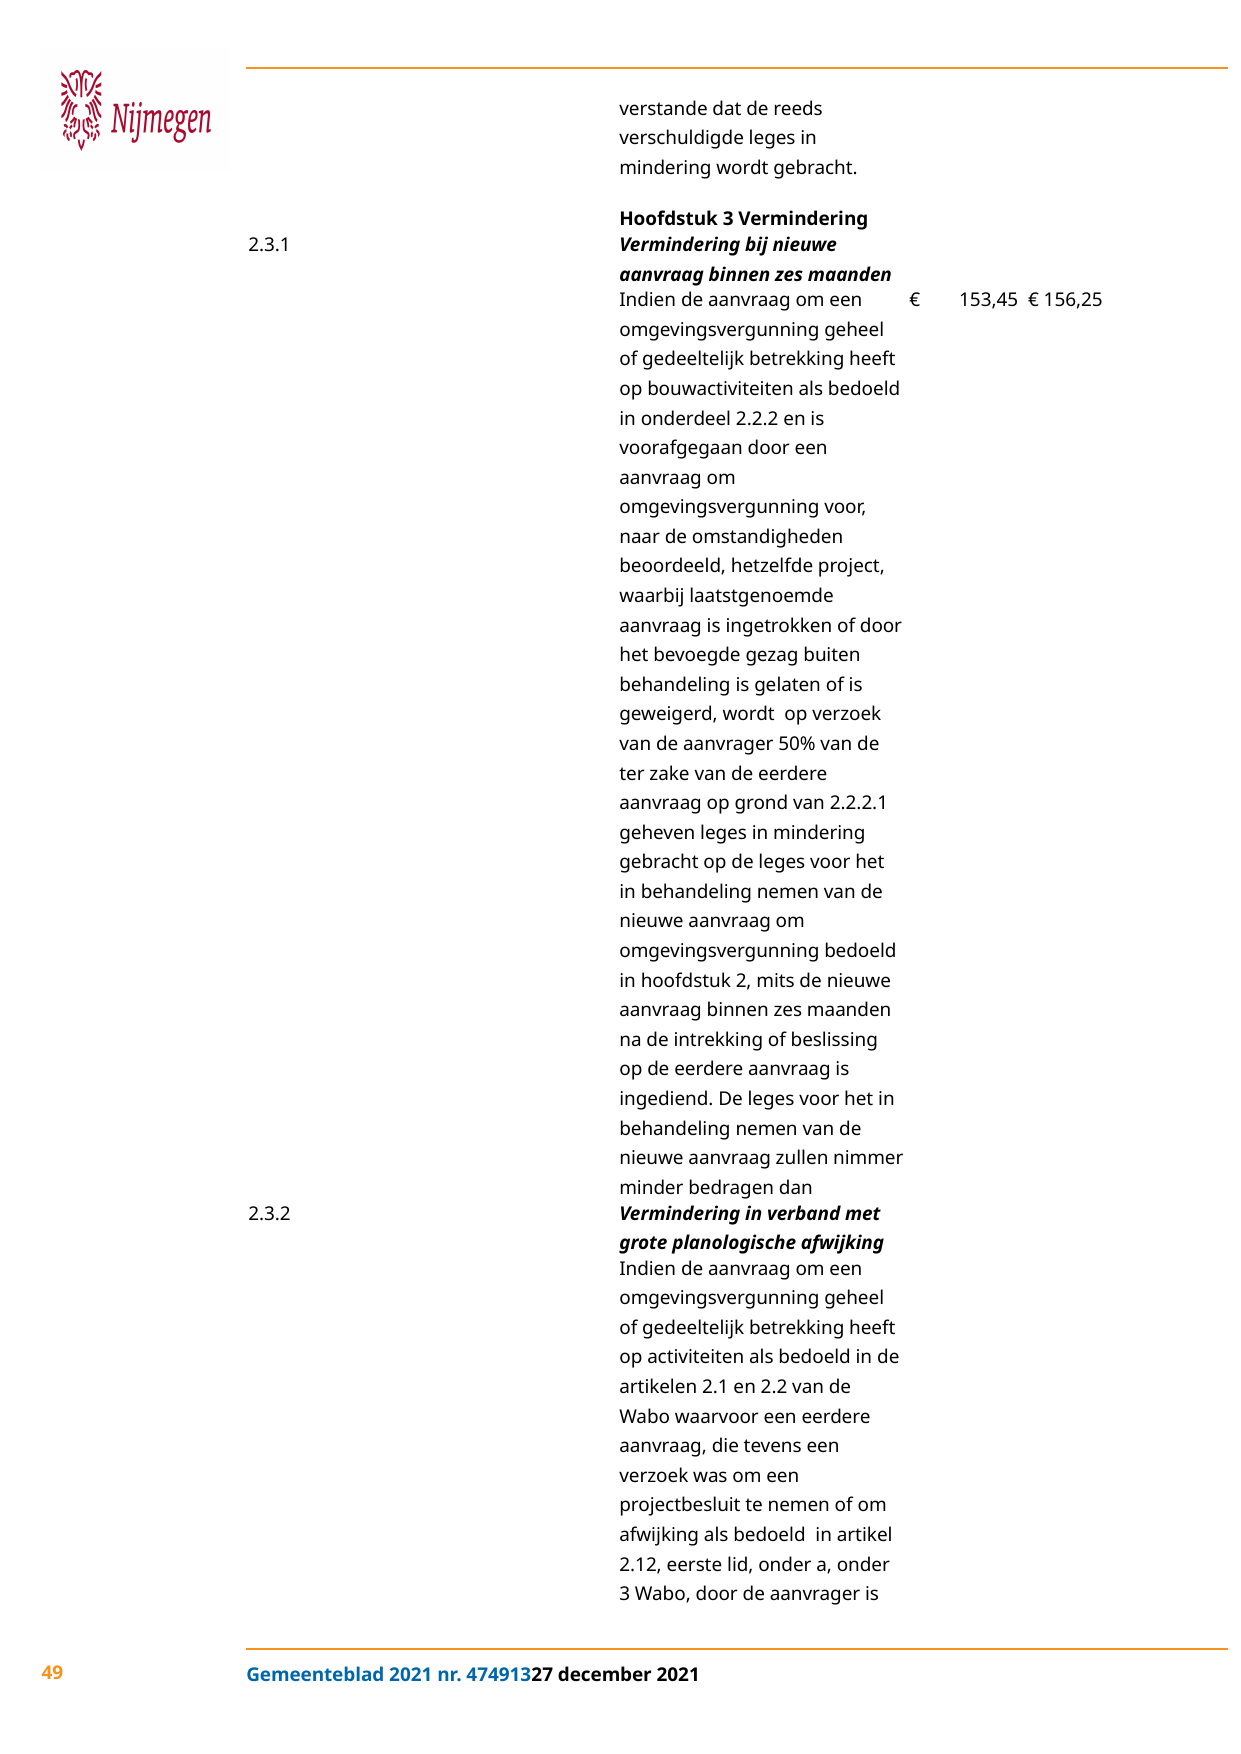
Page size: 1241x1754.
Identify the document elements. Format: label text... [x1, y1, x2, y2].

table_cell Indien de aanvraag om een omgevingsvergunning geheel of gedeeltelijk betrekking heeft op activiteiten als bedoeld in de artikelen 2.1 en 2.2 van de Wabo waarvoor een eerdere aanvraag, die tevens een verzoek was om een projectbesluit te nemen of om afwijking als bedoeld in artikel 2.12, eerste lid, onder a, onder 3 Wabo, door de aanvrager is [619, 1255, 904, 1606]
table_cell [1028, 205, 1152, 231]
table_cell Vermindering in verband met grote planologische afwijking [619, 1200, 904, 1255]
table_cell [1028, 180, 1152, 205]
table_cell [372, 205, 495, 231]
table_cell [619, 180, 904, 205]
table_cell [372, 180, 495, 205]
table_cell [1028, 1200, 1152, 1255]
table_cell [1028, 231, 1152, 286]
table_cell [495, 1255, 619, 1606]
table_cell [904, 1255, 1028, 1606]
table_cell [248, 205, 372, 231]
table_cell [904, 231, 1028, 286]
table_cell verstande dat de reeds verschuldigde leges in mindering wordt gebracht. [619, 95, 904, 180]
table_cell [372, 1255, 495, 1606]
table_cell 2.3.2 [248, 1200, 372, 1255]
table_cell [372, 286, 495, 1200]
table_cell 2.3.1 [248, 231, 372, 286]
table_cell [495, 205, 619, 231]
table_cell [1028, 95, 1152, 180]
table_cell Indien de aanvraag om een omgevingsvergunning geheel of gedeeltelijk betrekking heeft op bouwactiviteiten als bedoeld in onderdeel 2.2.2 en is voorafgegaan door een aanvraag om omgevingsvergunning voor, naar de omstandigheden beoordeeld, hetzelfde project, waarbij laatstgenoemde aanvraag is ingetrokken of door het bevoegde gezag buiten behandeling is gelaten of is geweigerd, wordt op verzoek van de aanvrager 50% van de ter zake van de eerdere aanvraag op grond van 2.2.2.1 geheven leges in mindering gebracht op de leges voor het in behandeling nemen van de nieuwe aanvraag om omgevingsvergunning bedoeld in hoofdstuk 2, mits de nieuwe aanvraag binnen zes maanden na de intrekking of beslissing op de eerdere aanvraag is ingediend. De leges voor het in behandeling nemen van de nieuwe aanvraag zullen nimmer minder bedragen dan [619, 286, 904, 1200]
table_cell [495, 286, 619, 1200]
table_cell [495, 1200, 619, 1255]
table_cell [904, 205, 1028, 231]
table_cell [495, 231, 619, 286]
table_cell [248, 1255, 372, 1606]
table_cell Hoofdstuk 3 Vermindering [619, 205, 904, 231]
table_cell [248, 286, 372, 1200]
table_cell [904, 1200, 1028, 1255]
table_cell Vermindering bij nieuwe aanvraag binnen zes maanden [619, 231, 904, 286]
table_cell [372, 1200, 495, 1255]
table_cell [1028, 1255, 1152, 1606]
table_cell [372, 95, 495, 180]
table_cell [248, 95, 372, 180]
table_cell € 156,25 [1028, 286, 1152, 1200]
table_cell € 153,45 [904, 286, 1028, 1200]
picture [41, 47, 231, 172]
table_cell [372, 231, 495, 286]
table_cell [495, 180, 619, 205]
table_cell [248, 180, 372, 205]
table_cell [495, 95, 619, 180]
table_cell [904, 180, 1028, 205]
table_cell [904, 95, 1028, 180]
